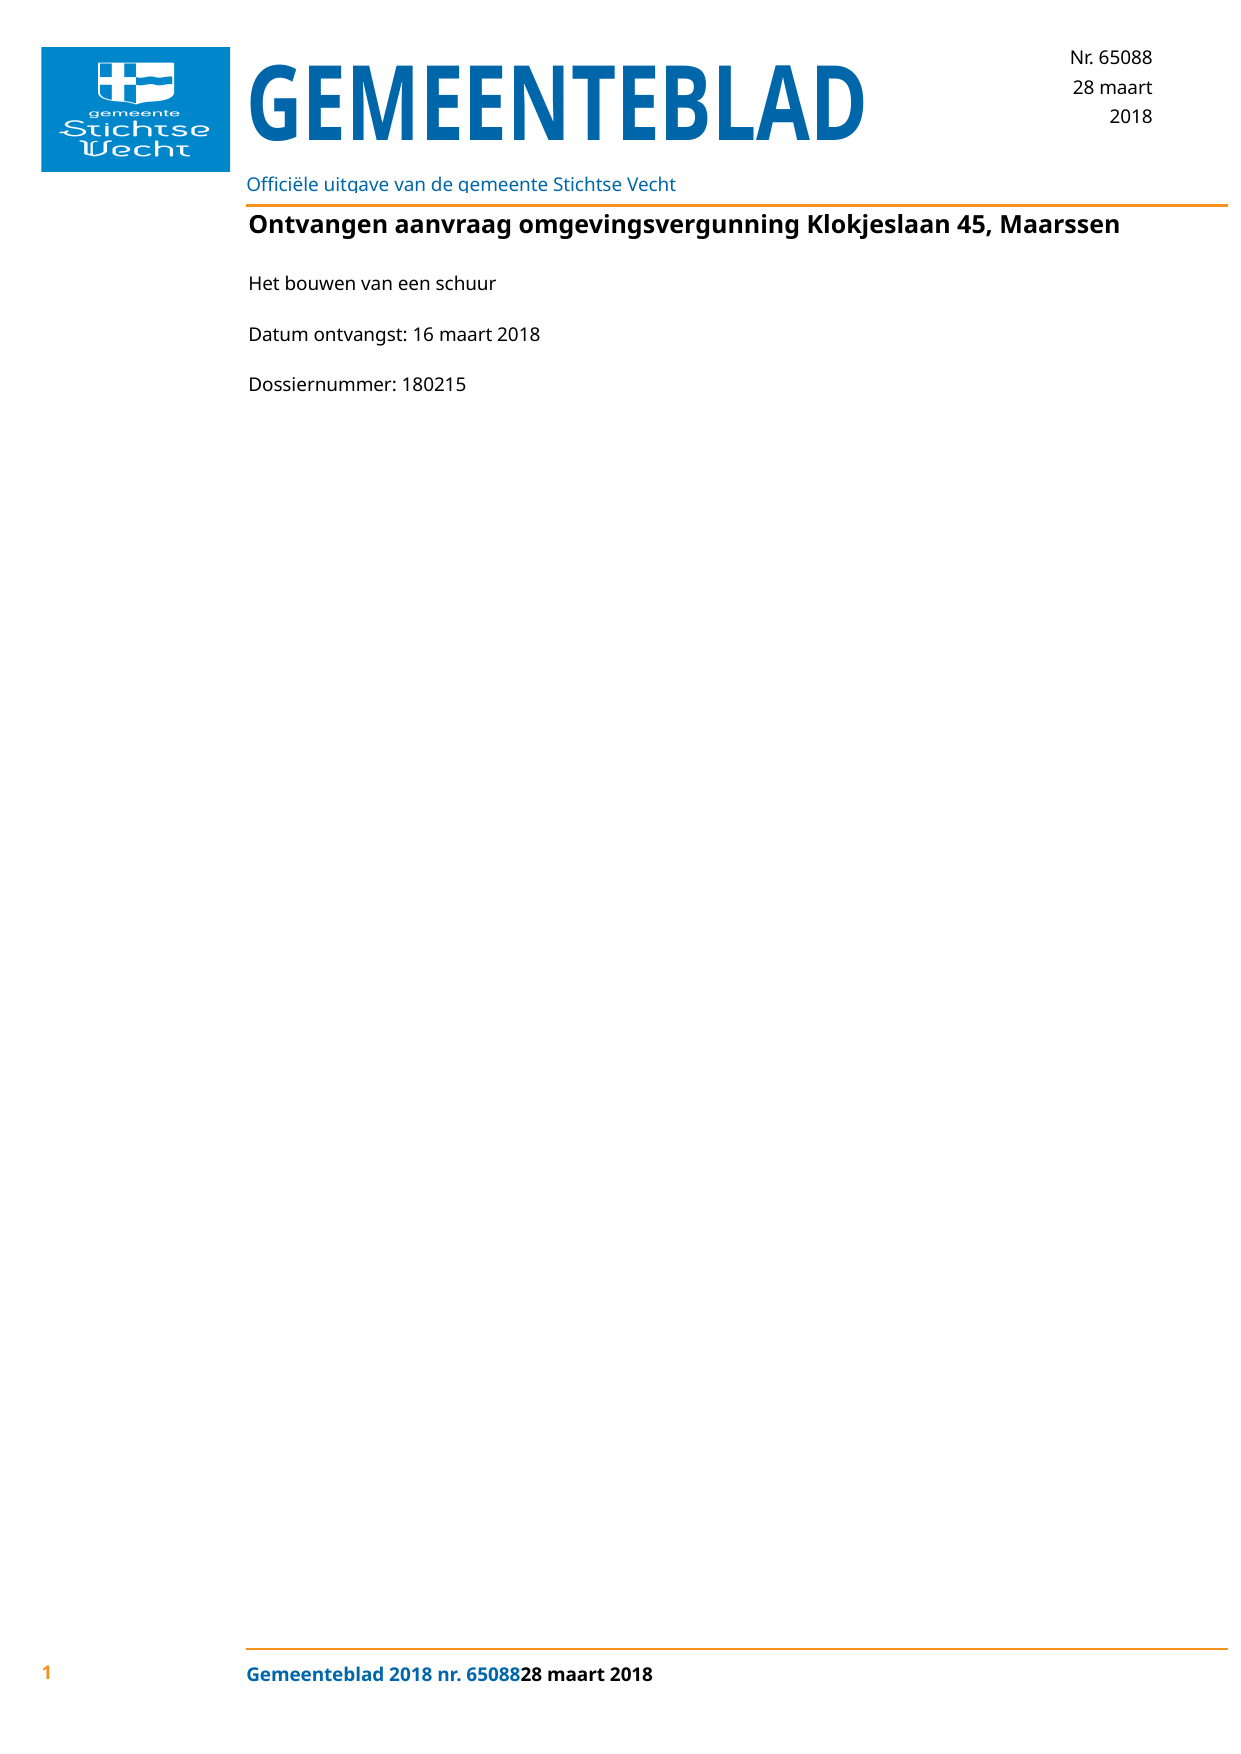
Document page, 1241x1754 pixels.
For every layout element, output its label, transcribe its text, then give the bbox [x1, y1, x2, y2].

text Ontvangen aanvraag omgevingsvergunning Klokjeslaan 45, Maarssen [248, 207, 1152, 241]
picture [99, 63, 135, 101]
text Het bouwen van een schuur [248, 270, 1152, 296]
text Datum ontvangst: 16 maart 2018 [248, 321, 1152, 346]
text Dossiernummer: 180215 [248, 371, 1152, 397]
picture [137, 63, 174, 103]
